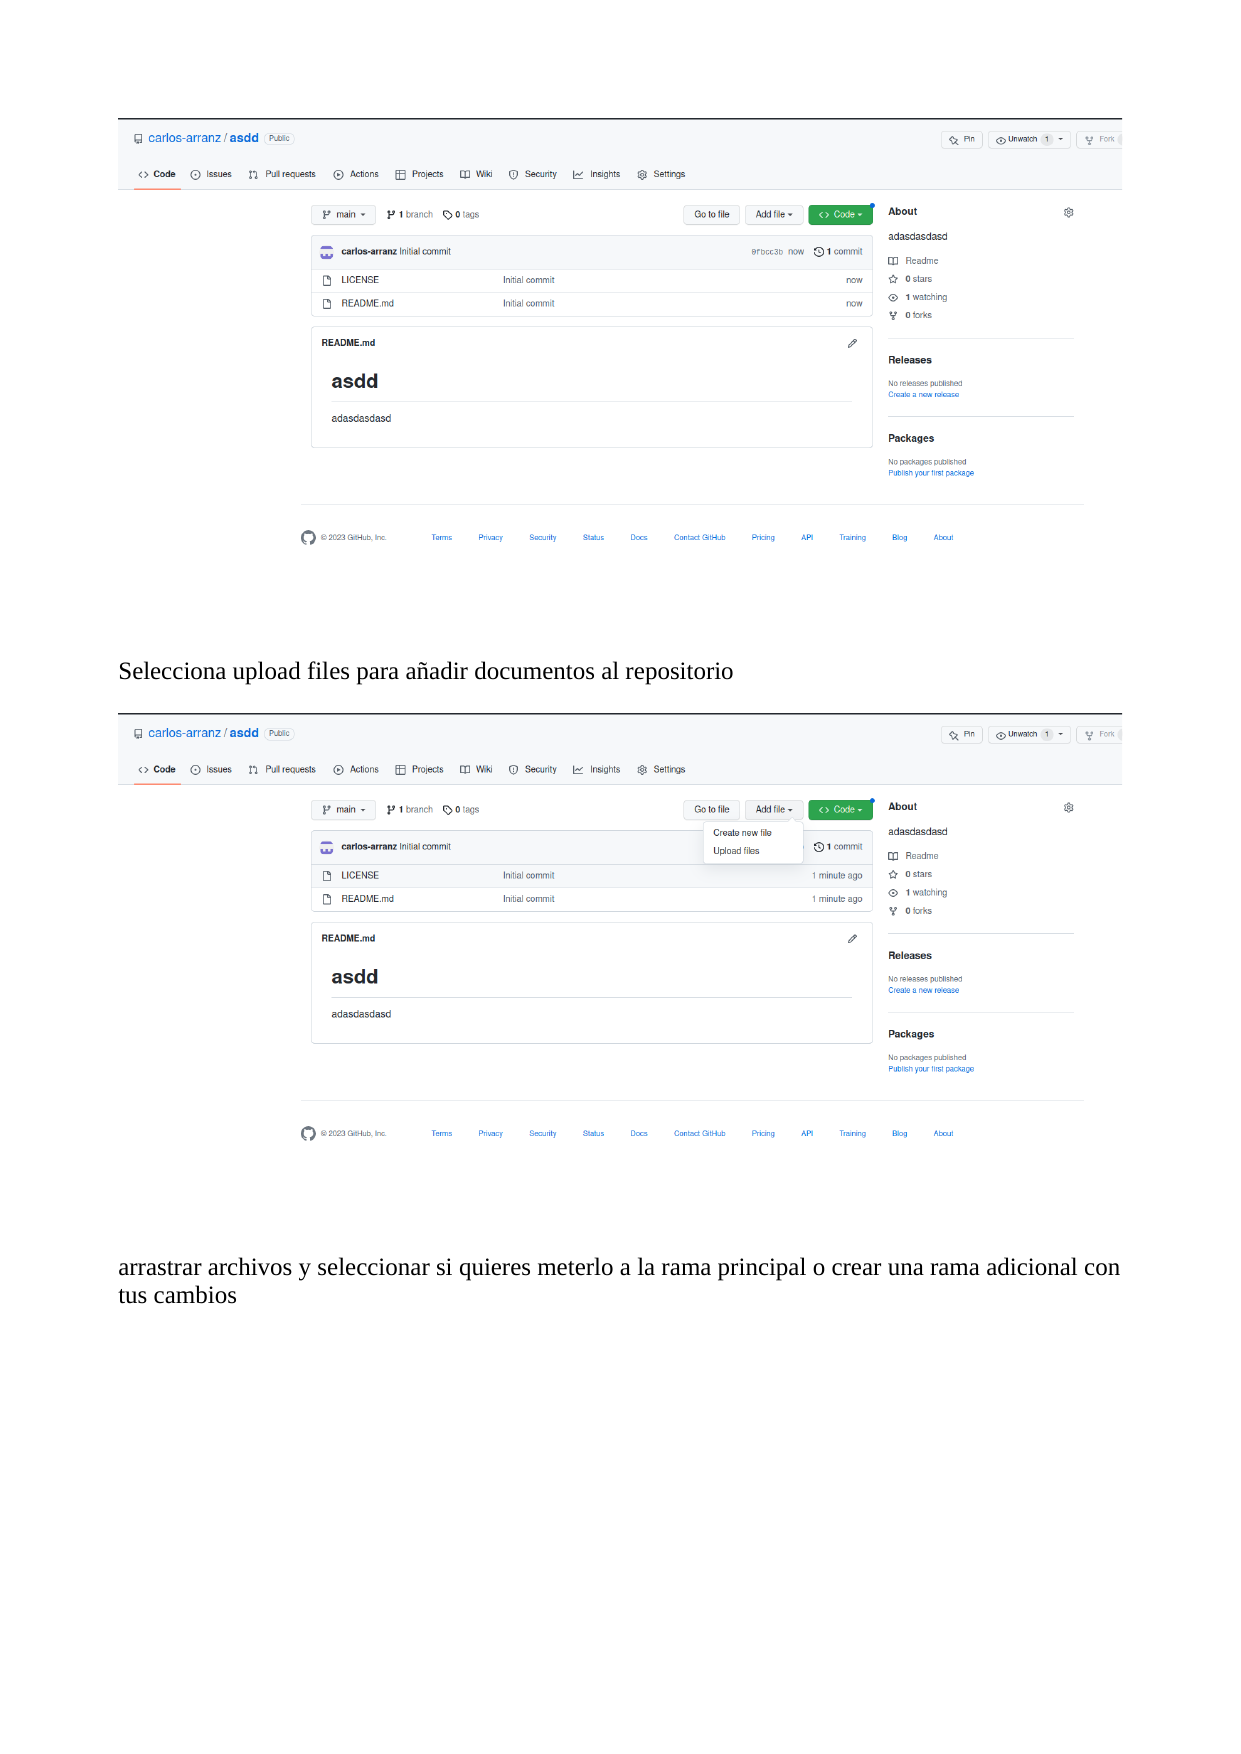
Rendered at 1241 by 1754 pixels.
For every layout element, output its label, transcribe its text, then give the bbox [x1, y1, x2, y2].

text arrastrar archivos y seleccionar si quieres meterlo a la rama principal o crear una rama adicional con tus cambios [118, 1252, 1122, 1309]
picture [118, 118, 1123, 570]
picture [118, 713, 1123, 1166]
text Selecciona upload files para añadir documentos al repositorio [118, 656, 1122, 685]
